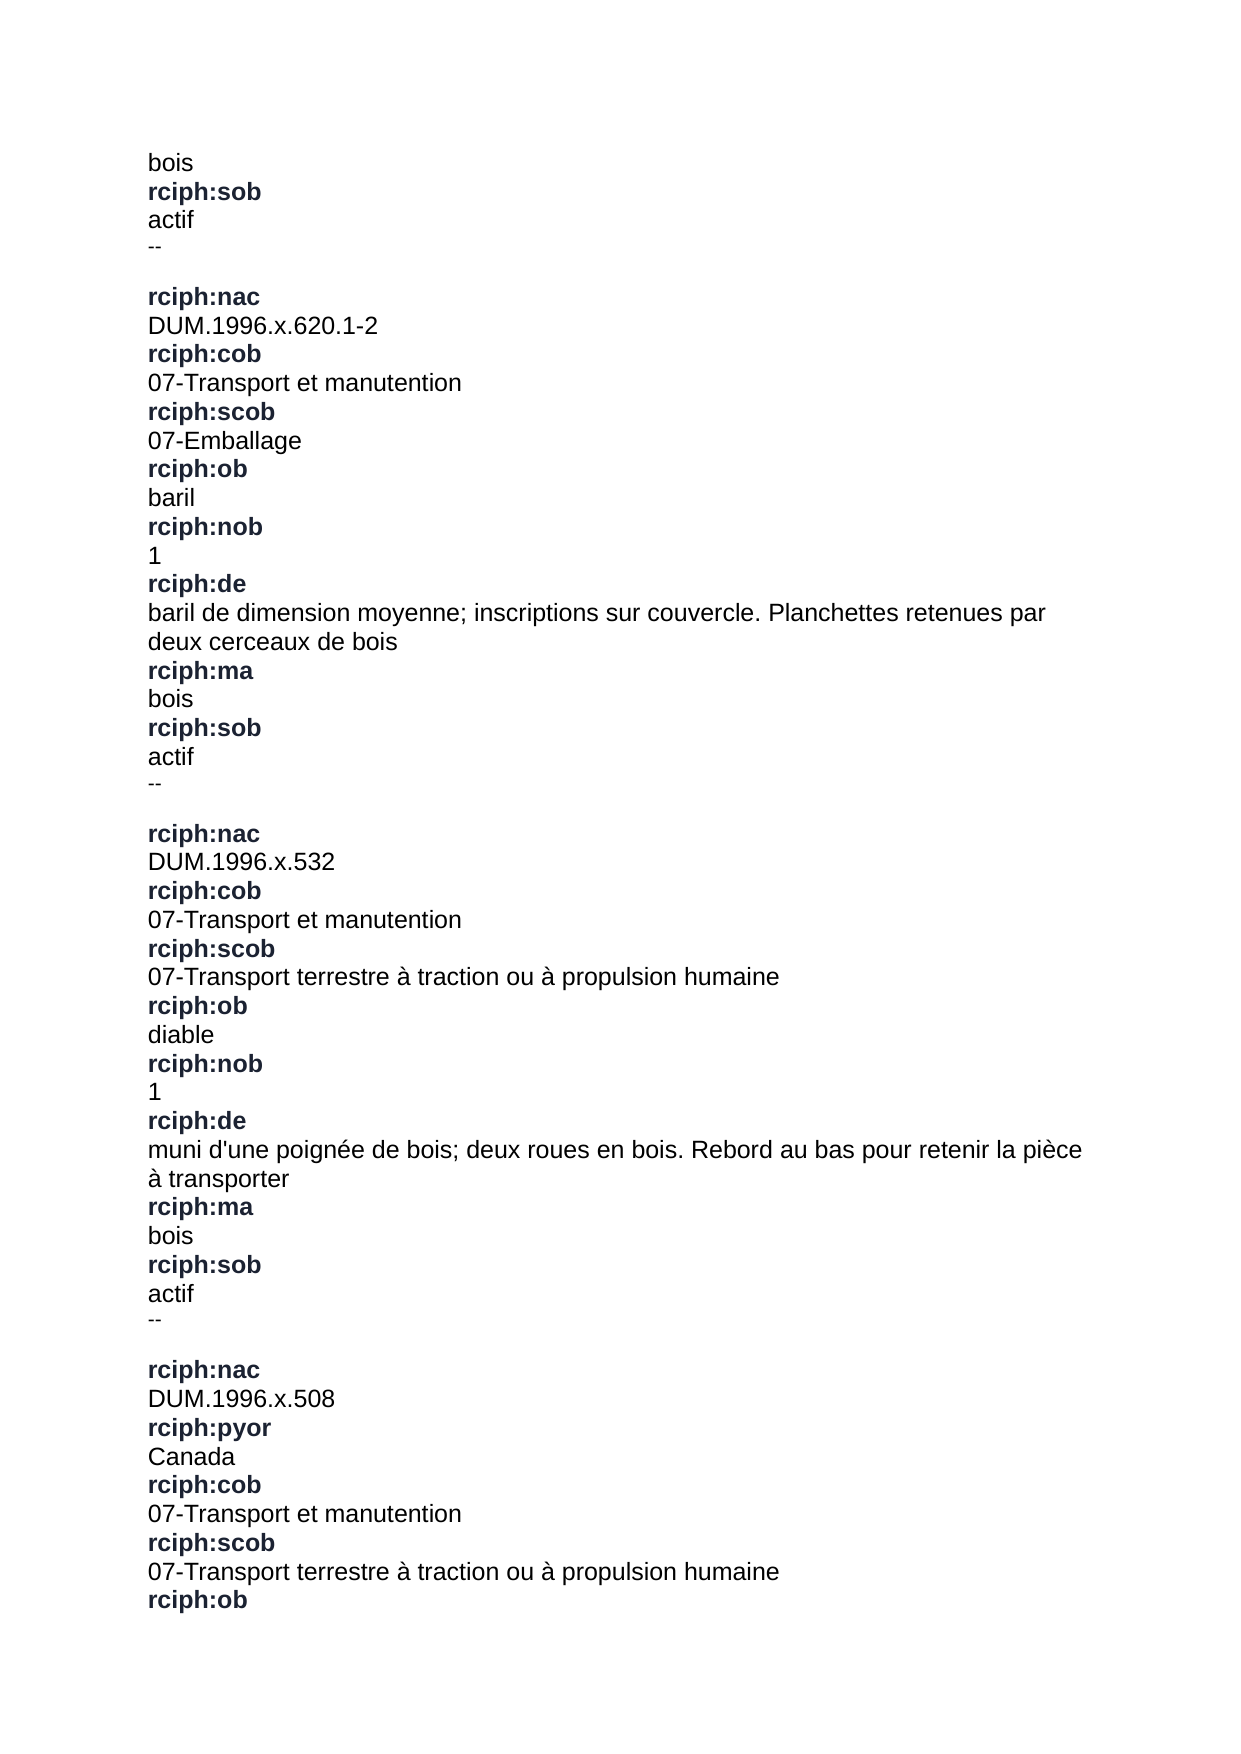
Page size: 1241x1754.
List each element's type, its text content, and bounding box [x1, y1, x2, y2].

text rciph:nac [148, 818, 1092, 847]
text rciph:nac [148, 282, 1092, 311]
text actif [148, 742, 1092, 771]
text rciph:sob [148, 713, 1092, 742]
text rciph:sob [148, 176, 1092, 205]
text 07-Transport terrestre à traction ou à propulsion humaine [148, 1556, 1092, 1585]
text rciph:de [148, 1106, 1092, 1135]
text bois [148, 684, 1092, 713]
text rciph:ob [148, 454, 1092, 483]
text bois [148, 148, 1092, 176]
text rciph:nob [148, 512, 1092, 541]
text 1 [148, 541, 1092, 569]
text actif [148, 1278, 1092, 1307]
text rciph:scob [148, 1528, 1092, 1556]
text rciph:ob [148, 1585, 1092, 1614]
text rciph:ob [148, 991, 1092, 1020]
text 07-Transport terrestre à traction ou à propulsion humaine [148, 962, 1092, 991]
text rciph:cob [148, 1470, 1092, 1499]
text -- [148, 1307, 1092, 1331]
text rciph:nob [148, 1048, 1092, 1077]
text rciph:cob [148, 876, 1092, 905]
text diable [148, 1020, 1092, 1048]
text rciph:ma [148, 1192, 1092, 1221]
text rciph:nac [148, 1355, 1092, 1384]
text DUM.1996.x.508 [148, 1384, 1092, 1413]
text DUM.1996.x.532 [148, 847, 1092, 876]
text 07-Emballage [148, 426, 1092, 454]
text DUM.1996.x.620.1-2 [148, 311, 1092, 339]
text baril de dimension moyenne; inscriptions sur couvercle. Planchettes retenues par deux cerceaux de bois [148, 598, 1092, 656]
text rciph:cob [148, 339, 1092, 368]
text rciph:sob [148, 1250, 1092, 1278]
text Canada [148, 1441, 1092, 1470]
text actif [148, 205, 1092, 234]
text baril [148, 483, 1092, 512]
text 07-Transport et manutention [148, 368, 1092, 397]
text 07-Transport et manutention [148, 1499, 1092, 1528]
text rciph:de [148, 569, 1092, 598]
text -- [148, 771, 1092, 794]
text muni d'une poignée de bois; deux roues en bois. Rebord au bas pour retenir la pièce à transporter [148, 1135, 1092, 1192]
text rciph:scob [148, 397, 1092, 426]
text bois [148, 1221, 1092, 1250]
text -- [148, 234, 1092, 258]
text 1 [148, 1077, 1092, 1106]
text rciph:scob [148, 933, 1092, 962]
text rciph:ma [148, 656, 1092, 684]
text rciph:pyor [148, 1413, 1092, 1441]
text 07-Transport et manutention [148, 905, 1092, 933]
